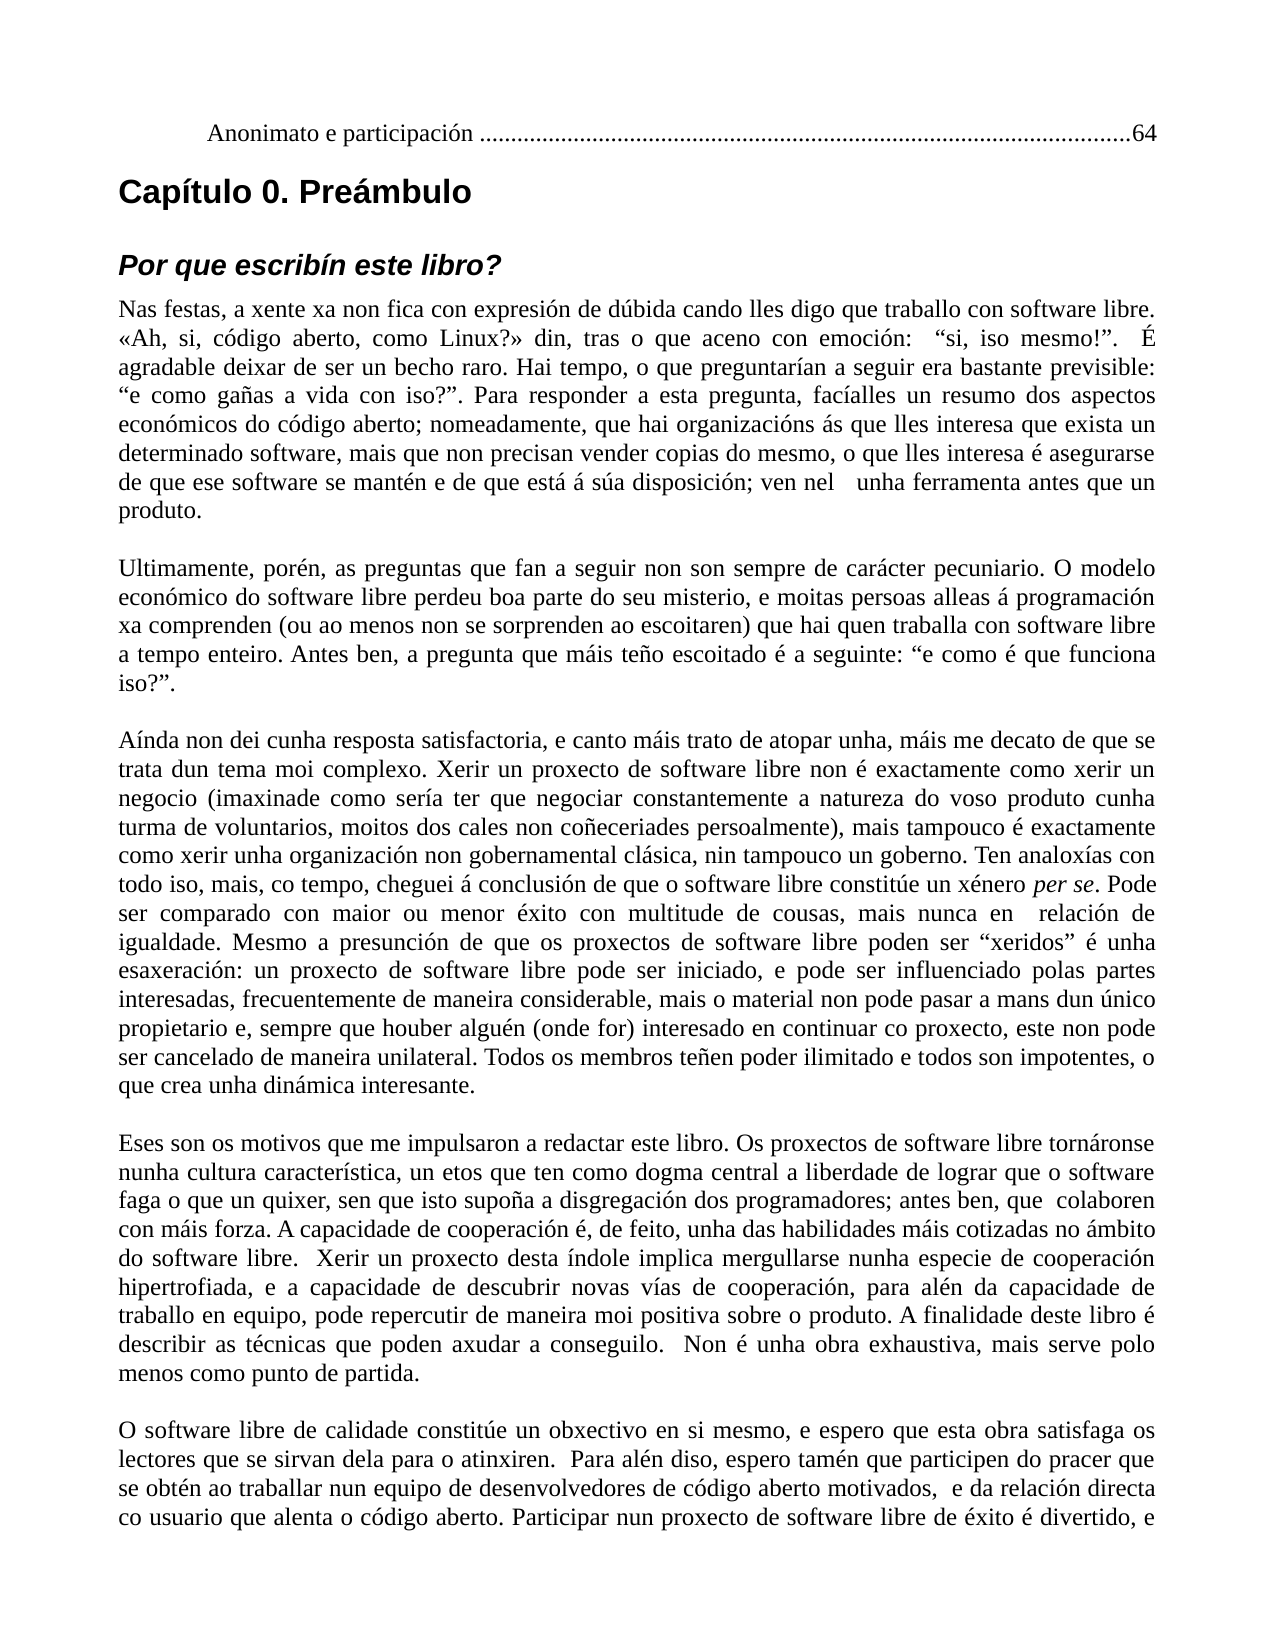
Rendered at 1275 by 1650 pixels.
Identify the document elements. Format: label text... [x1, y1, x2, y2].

text Nas festas, a xente xa non fica con expresión de dúbida cando lles digo que traballo con software libre. «Ah, si, código aberto, como Linux?» din, tras o que aceno con emoción: “si, iso mesmo!”. É agradable deixar de ser un becho raro. Hai tempo, o que preguntarían a seguir era bastante previsible: “e como gañas a vida con iso?”. Para responder a esta pregunta, facíalles un resumo dos aspectos económicos do código aberto; nomeadamente, que hai organizacións ás que lles interesa que exista un determinado software, mais que non precisan vender copias do mesmo, o que lles interesa é asegurarse de que ese software se mantén e de que está á súa disposición; ven nel unha ferramenta antes que un produto. [118, 294, 1157, 524]
subtitle Capítulo 0. Preámbulo [118, 172, 1157, 211]
text Eses son os motivos que me impulsaron a redactar este libro. Os proxectos de software libre tornáronse nunha cultura característica, un etos que ten como dogma central a liberdade de lograr que o software faga o que un quixer, sen que isto supoña a disgregación dos programadores; antes ben, que colaboren con máis forza. A capacidade de cooperación é, de feito, unha das habilidades máis cotizadas no ámbito do software libre. Xerir un proxecto desta índole implica mergullarse nunha especie de cooperación hipertrofiada, e a capacidade de descubrir novas vías de cooperación, para alén da capacidade de traballo en equipo, pode repercutir de maneira moi positiva sobre o produto. A finalidade deste libro é describir as técnicas que poden axudar a conseguilo. Non é unha obra exhaustiva, mais serve polo menos como punto de partida. [118, 1128, 1157, 1387]
subtitle Por que escribín este libro? [118, 248, 1157, 282]
text Anonimato e participación 64 [207, 118, 1157, 147]
text Ultimamente, porén, as preguntas que fan a seguir non son sempre de carácter pecuniario. O modelo económico do software libre perdeu boa parte do seu misterio, e moitas persoas alleas á programación xa comprenden (ou ao menos non se sorprenden ao escoitaren) que hai quen traballa con software libre a tempo enteiro. Antes ben, a pregunta que máis teño escoitado é a seguinte: “e como é que funciona iso?”. [118, 553, 1157, 697]
text Aínda non dei cunha resposta satisfactoria, e canto máis trato de atopar unha, máis me decato de que se trata dun tema moi complexo. Xerir un proxecto de software libre non é exactamente como xerir un negocio (imaxinade como sería ter que negociar constantemente a natureza do voso produto cunha turma de voluntarios, moitos dos cales non coñeceriades persoalmente), mais tampouco é exactamente como xerir unha organización non gobernamental clásica, nin tampouco un goberno. Ten analoxías con todo iso, mais, co tempo, cheguei á conclusión de que o software libre constitúe un xénero per se. Pode ser comparado con maior ou menor éxito con multitude de cousas, mais nunca en relación de igualdade. Mesmo a presunción de que os proxectos de software libre poden ser “xeridos” é unha esaxeración: un proxecto de software libre pode ser iniciado, e pode ser influenciado polas partes interesadas, frecuentemente de maneira considerable, mais o material non pode pasar a mans dun único propietario e, sempre que houber alguén (onde for) interesado en continuar co proxecto, este non pode ser cancelado de maneira unilateral. Todos os membros teñen poder ilimitado e todos son impotentes, o que crea unha dinámica interesante. [118, 725, 1157, 1099]
text O software libre de calidade constitúe un obxectivo en si mesmo, e espero que esta obra satisfaga os lectores que se sirvan dela para o atinxiren. Para alén diso, espero tamén que participen do pracer que se obtén ao traballar nun equipo de desenvolvedores de código aberto motivados, e da relación directa co usuario que alenta o código aberto. Participar nun proxecto de software libre de éxito é divertido, e [118, 1415, 1157, 1530]
